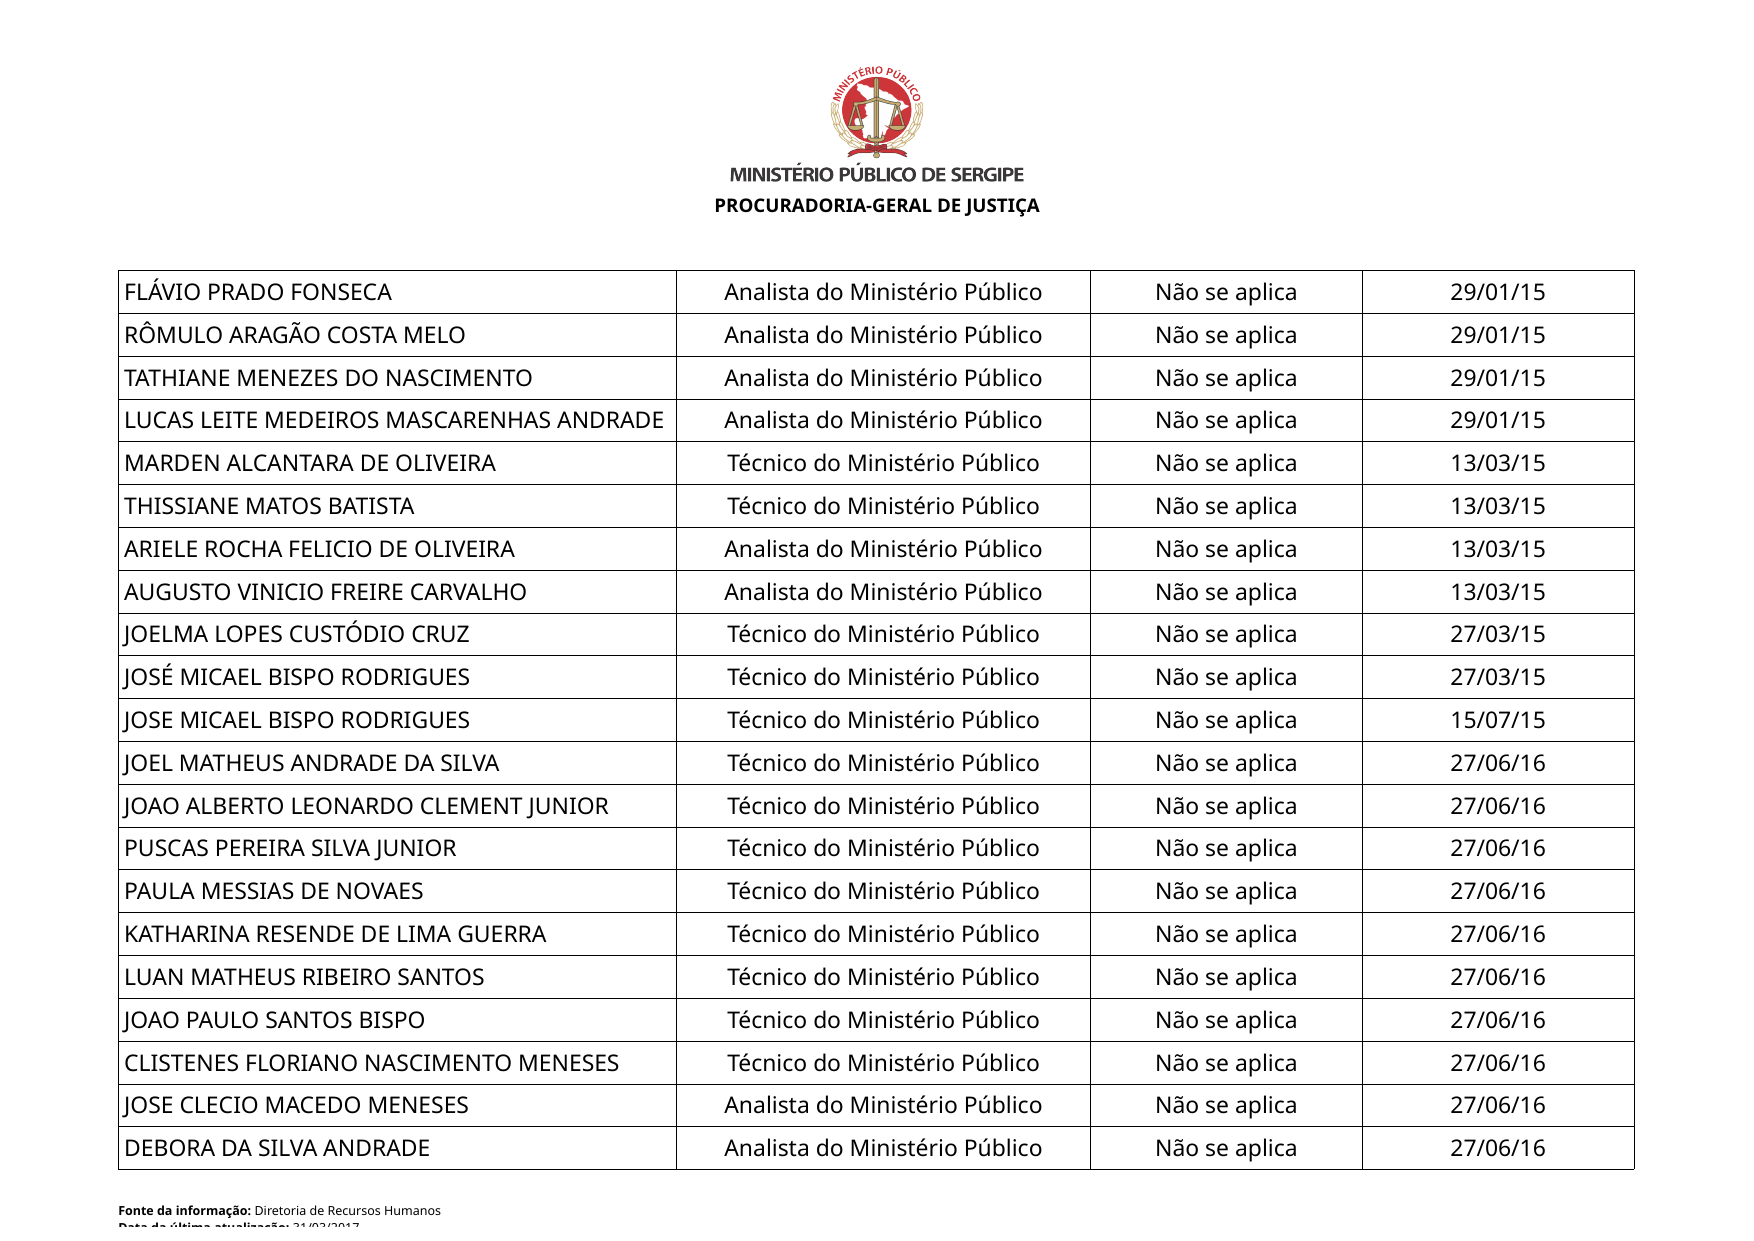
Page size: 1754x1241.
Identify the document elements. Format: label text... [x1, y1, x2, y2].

table_cell Não se aplica [1091, 400, 1362, 441]
table_cell 13/03/15 [1363, 528, 1634, 570]
table_cell 27/06/16 [1363, 956, 1634, 998]
table_cell Não se aplica [1091, 742, 1362, 784]
table_cell Técnico do Ministério Público [677, 870, 1090, 912]
table_cell 27/06/16 [1363, 785, 1634, 827]
table_cell 27/06/16 [1363, 742, 1634, 784]
table_cell Não se aplica [1091, 699, 1362, 741]
table_cell Analista do Ministério Público [677, 1085, 1090, 1126]
table_cell 27/06/16 [1363, 828, 1634, 869]
table_cell Técnico do Ministério Público [677, 913, 1090, 955]
table_cell 27/03/15 [1363, 614, 1634, 655]
table_cell Técnico do Ministério Público [677, 956, 1090, 998]
table_cell 27/06/16 [1363, 1127, 1634, 1169]
table_cell 27/06/16 [1363, 870, 1634, 912]
table_cell AUGUSTO VINICIO FREIRE CARVALHO [119, 571, 676, 612]
table_cell 29/01/15 [1363, 400, 1634, 441]
table_cell RÔMULO ARAGÃO COSTA MELO [119, 314, 676, 356]
table_cell JOSE CLECIO MACEDO MENESES [119, 1085, 676, 1126]
table_cell 13/03/15 [1363, 485, 1634, 527]
table_cell KATHARINA RESENDE DE LIMA GUERRA [119, 913, 676, 955]
table_cell Não se aplica [1091, 999, 1362, 1041]
table_cell 29/01/15 [1363, 357, 1634, 398]
table_cell 27/03/15 [1363, 656, 1634, 698]
table_cell Técnico do Ministério Público [677, 999, 1090, 1041]
table_cell Não se aplica [1091, 1085, 1362, 1126]
table_cell 13/03/15 [1363, 442, 1634, 484]
table_cell 27/06/16 [1363, 1085, 1634, 1126]
table_cell LUCAS LEITE MEDEIROS MASCARENHAS ANDRADE [119, 400, 676, 441]
table_cell JOAO PAULO SANTOS BISPO [119, 999, 676, 1041]
table_cell CLISTENES FLORIANO NASCIMENTO MENESES [119, 1042, 676, 1083]
table_cell TATHIANE MENEZES DO NASCIMENTO [119, 357, 676, 398]
table_cell Não se aplica [1091, 956, 1362, 998]
table_cell THISSIANE MATOS BATISTA [119, 485, 676, 527]
table_cell Não se aplica [1091, 271, 1362, 313]
table_cell 27/06/16 [1363, 1042, 1634, 1083]
table_cell PAULA MESSIAS DE NOVAES [119, 870, 676, 912]
table_cell JOEL MATHEUS ANDRADE DA SILVA [119, 742, 676, 784]
table_cell 27/06/16 [1363, 999, 1634, 1041]
table_cell Não se aplica [1091, 870, 1362, 912]
table_cell 15/07/15 [1363, 699, 1634, 741]
table_cell JOSE MICAEL BISPO RODRIGUES [119, 699, 676, 741]
table_cell Técnico do Ministério Público [677, 742, 1090, 784]
picture [730, 66, 1024, 185]
table_cell Técnico do Ministério Público [677, 699, 1090, 741]
table_cell JOELMA LOPES CUSTÓDIO CRUZ [119, 614, 676, 655]
table_cell MARDEN ALCANTARA DE OLIVEIRA [119, 442, 676, 484]
table_cell Analista do Ministério Público [677, 528, 1090, 570]
table_cell Não se aplica [1091, 614, 1362, 655]
table_cell Não se aplica [1091, 656, 1362, 698]
table_cell JOSÉ MICAEL BISPO RODRIGUES [119, 656, 676, 698]
table_cell LUAN MATHEUS RIBEIRO SANTOS [119, 956, 676, 998]
table_cell Não se aplica [1091, 785, 1362, 827]
table_cell 29/01/15 [1363, 271, 1634, 313]
table_cell Analista do Ministério Público [677, 400, 1090, 441]
table_cell Analista do Ministério Público [677, 314, 1090, 356]
table_cell Não se aplica [1091, 314, 1362, 356]
table_cell ARIELE ROCHA FELICIO DE OLIVEIRA [119, 528, 676, 570]
table_cell 27/06/16 [1363, 913, 1634, 955]
table_cell Não se aplica [1091, 1042, 1362, 1083]
table_cell Não se aplica [1091, 485, 1362, 527]
table_cell Não se aplica [1091, 357, 1362, 398]
table_cell JOAO ALBERTO LEONARDO CLEMENT JUNIOR [119, 785, 676, 827]
table_cell Técnico do Ministério Público [677, 614, 1090, 655]
table_cell Analista do Ministério Público [677, 271, 1090, 313]
table_cell Não se aplica [1091, 913, 1362, 955]
table_cell Não se aplica [1091, 1127, 1362, 1169]
table_cell Técnico do Ministério Público [677, 828, 1090, 869]
table_cell 13/03/15 [1363, 571, 1634, 612]
table_cell Não se aplica [1091, 442, 1362, 484]
table_cell Não se aplica [1091, 528, 1362, 570]
table_cell DEBORA DA SILVA ANDRADE [119, 1127, 676, 1169]
table_cell Técnico do Ministério Público [677, 1042, 1090, 1083]
table_cell Técnico do Ministério Público [677, 442, 1090, 484]
table_cell Analista do Ministério Público [677, 571, 1090, 612]
table_cell Técnico do Ministério Público [677, 656, 1090, 698]
table_cell FLÁVIO PRADO FONSECA [119, 271, 676, 313]
table_cell PUSCAS PEREIRA SILVA JUNIOR [119, 828, 676, 869]
table_cell Técnico do Ministério Público [677, 785, 1090, 827]
table_cell Técnico do Ministério Público [677, 485, 1090, 527]
table_cell Não se aplica [1091, 571, 1362, 612]
table_cell Não se aplica [1091, 828, 1362, 869]
table_cell Analista do Ministério Público [677, 357, 1090, 398]
table_cell 29/01/15 [1363, 314, 1634, 356]
table_cell Analista do Ministério Público [677, 1127, 1090, 1169]
